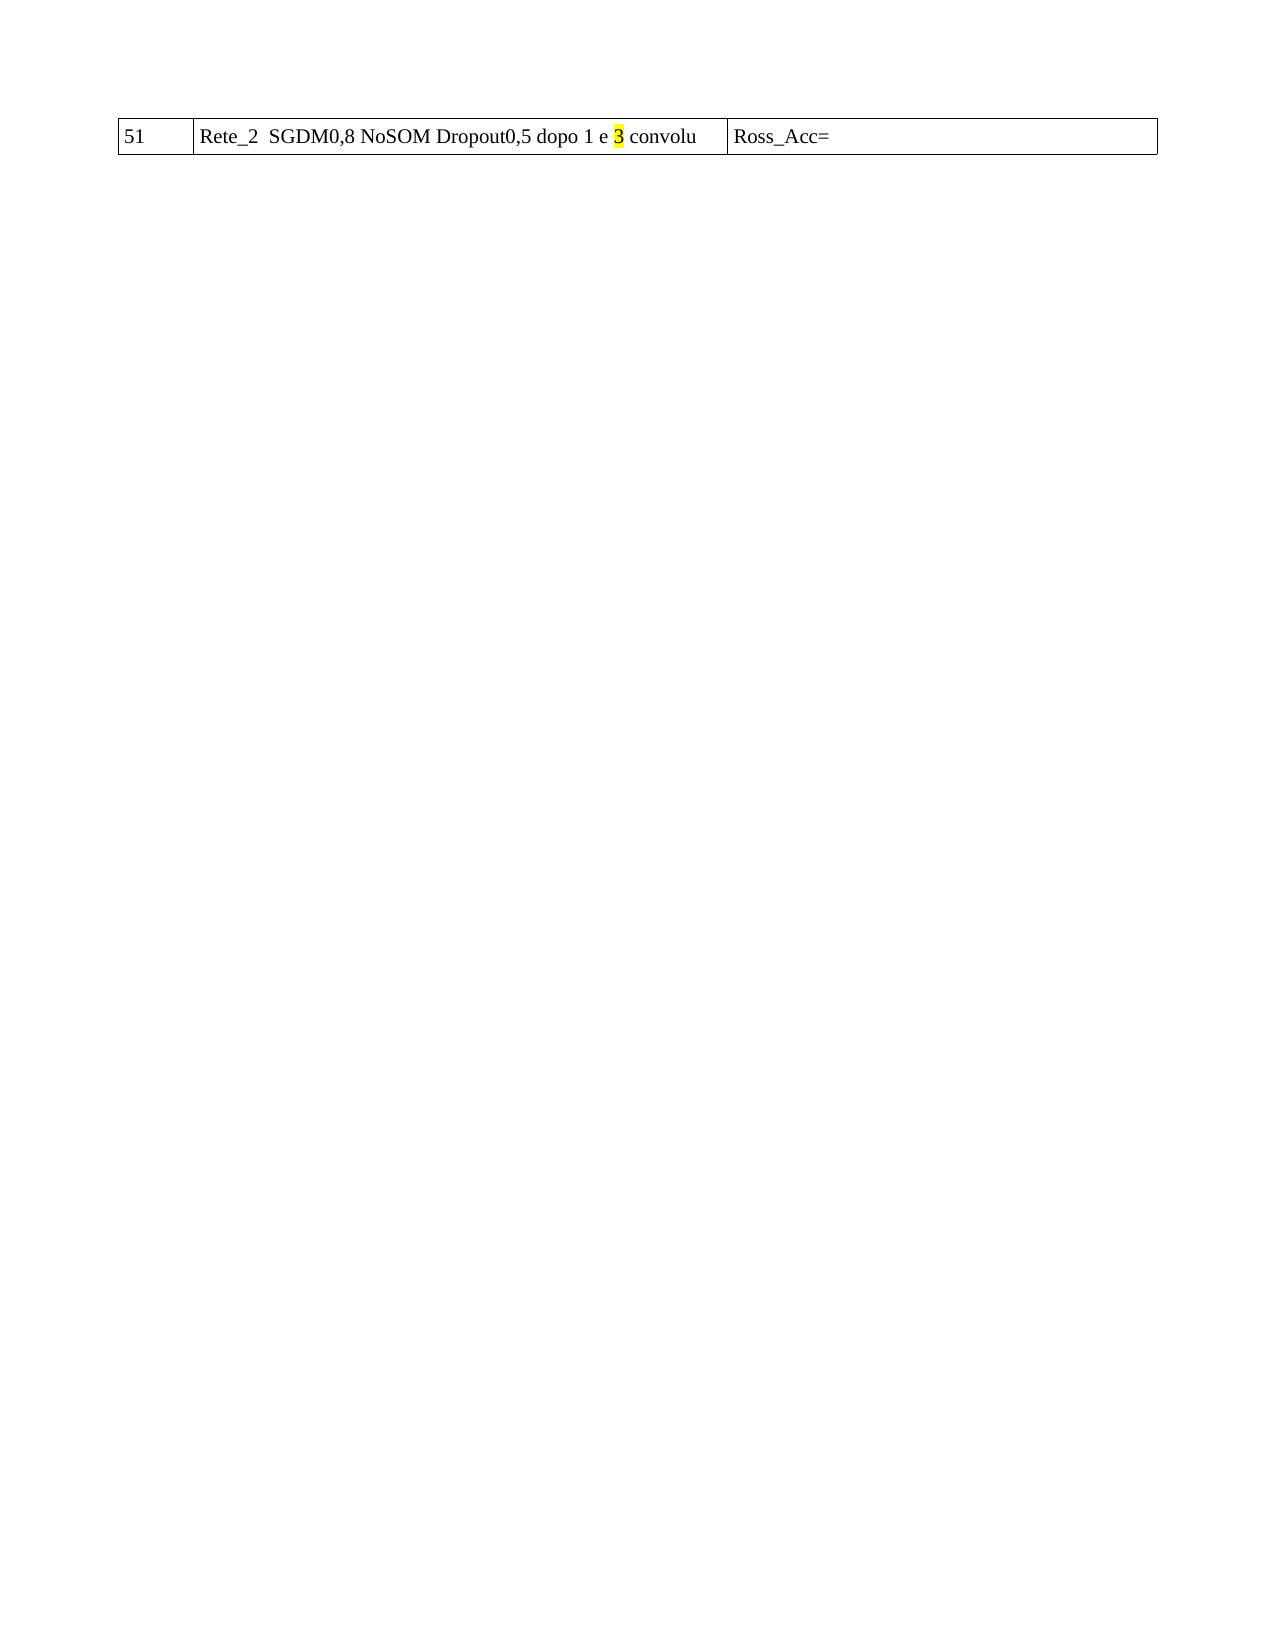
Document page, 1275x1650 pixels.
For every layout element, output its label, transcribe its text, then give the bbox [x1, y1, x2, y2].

table_header Rete_2 SGDM0,8 NoSOM Dropout0,5 dopo 1 e 3 convolu [194, 119, 727, 154]
table_header 51 [119, 119, 193, 154]
table_header Ross_Acc= [728, 119, 1157, 154]
